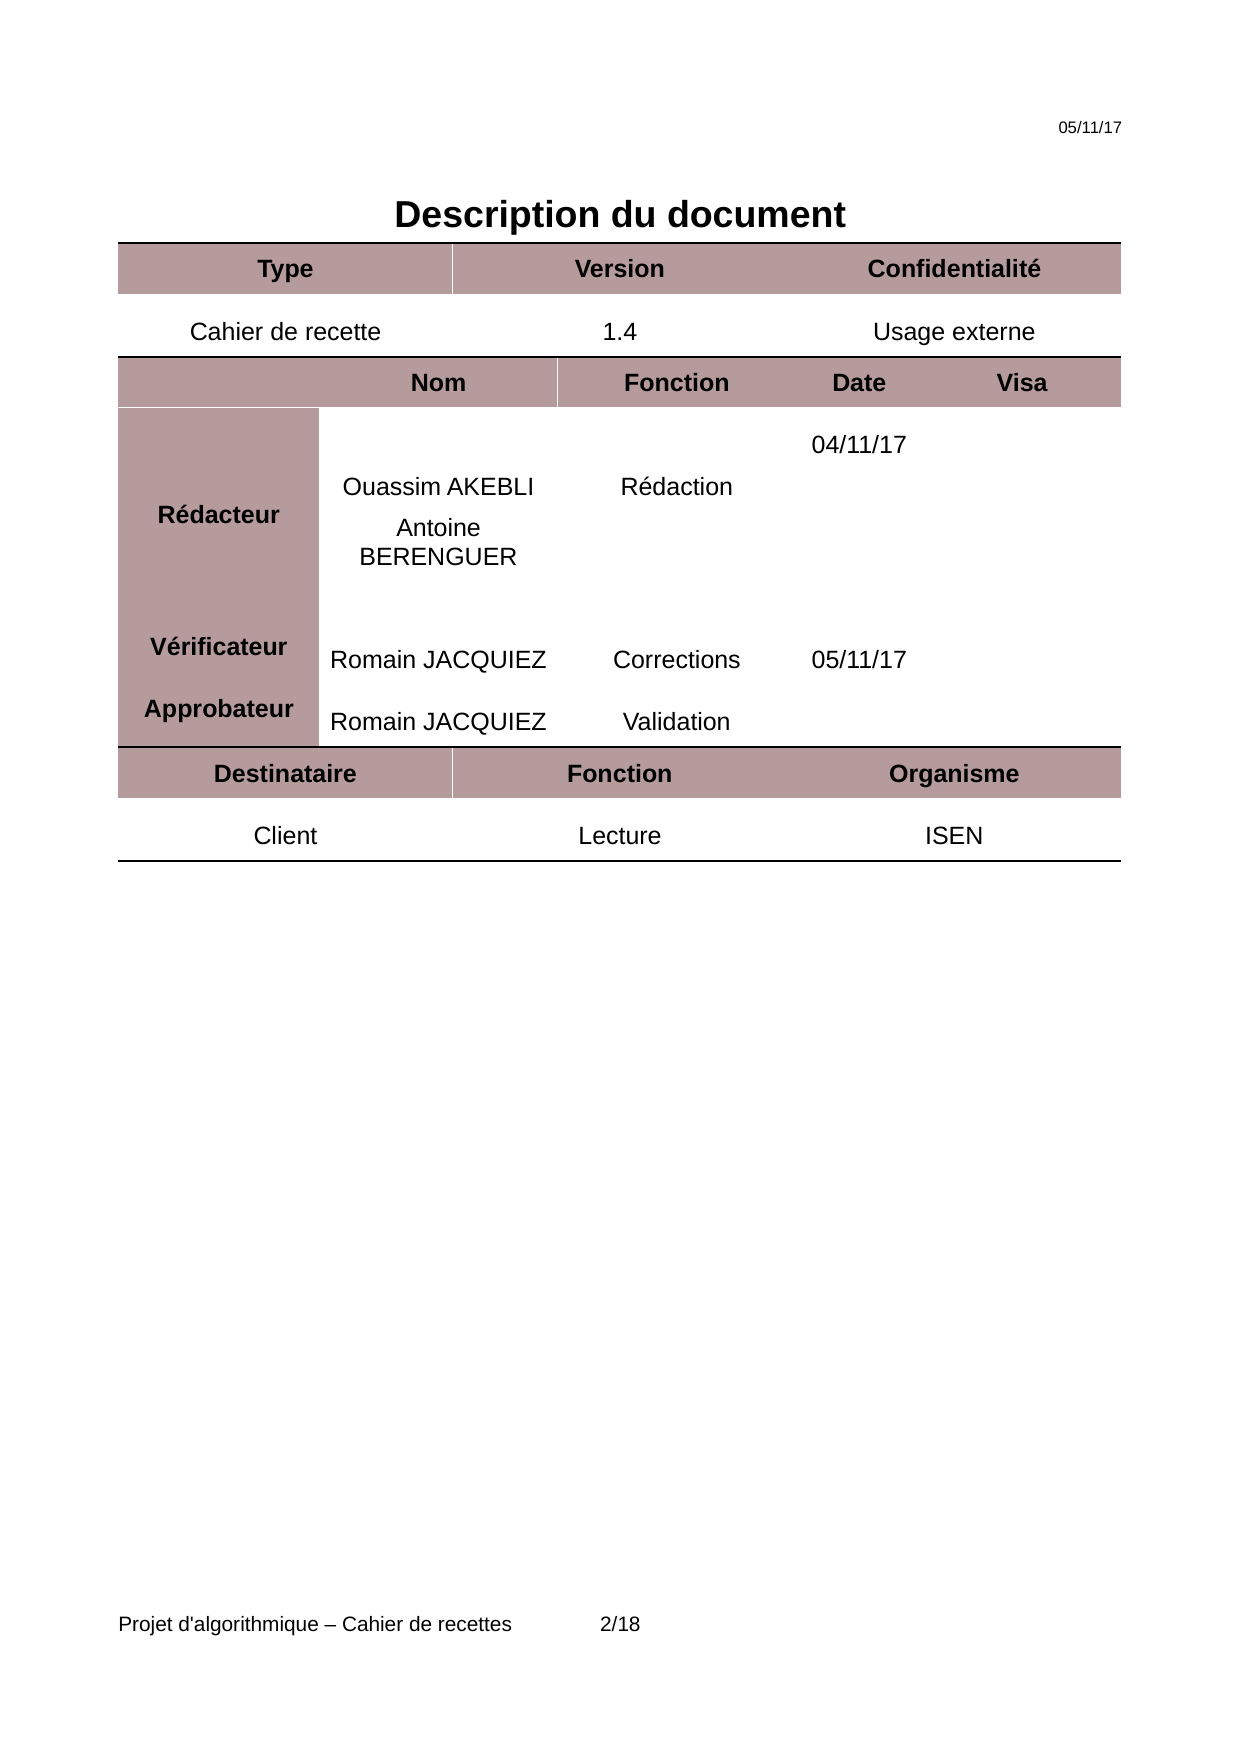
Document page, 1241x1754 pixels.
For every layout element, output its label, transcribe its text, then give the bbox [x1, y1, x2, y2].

table_cell 1.4 [453, 294, 787, 356]
table_cell Destinataire [118, 748, 452, 798]
table_cell Visa [922, 358, 1121, 407]
table_cell Approbateur [118, 684, 319, 746]
table_cell Ouassim AKEBLI Antoine BERENGUER [319, 408, 557, 622]
table_cell Nom [319, 358, 557, 407]
table_cell Organisme [787, 748, 1121, 798]
table_cell Validation [558, 684, 796, 746]
table_cell Romain JACQUIEZ [319, 684, 557, 746]
table_cell Corrections [558, 622, 796, 684]
table_cell [922, 408, 1121, 622]
table_header Type [118, 244, 452, 294]
table_cell Fonction [558, 358, 796, 407]
table_cell Client [118, 798, 452, 860]
table_cell 04/11/17 [796, 408, 922, 622]
table_cell Cahier de recette [118, 294, 452, 356]
table_cell [922, 622, 1121, 684]
text Description du document [118, 192, 1122, 236]
table_header Confidentialité [787, 244, 1121, 294]
table_cell Date [796, 358, 922, 407]
table_cell Fonction [453, 748, 787, 798]
table_cell [118, 358, 319, 407]
table_cell Vérificateur [118, 622, 319, 684]
table_cell Rédaction [558, 408, 796, 622]
table_cell Lecture [453, 798, 787, 860]
table_cell 05/11/17 [796, 622, 922, 684]
table_cell ISEN [787, 798, 1121, 860]
table_header Version [453, 244, 787, 294]
table_cell Rédacteur [118, 408, 319, 622]
table_cell [796, 684, 922, 746]
table_cell Usage externe [787, 294, 1121, 356]
table_cell [922, 684, 1121, 746]
table_cell Romain JACQUIEZ [319, 622, 557, 684]
